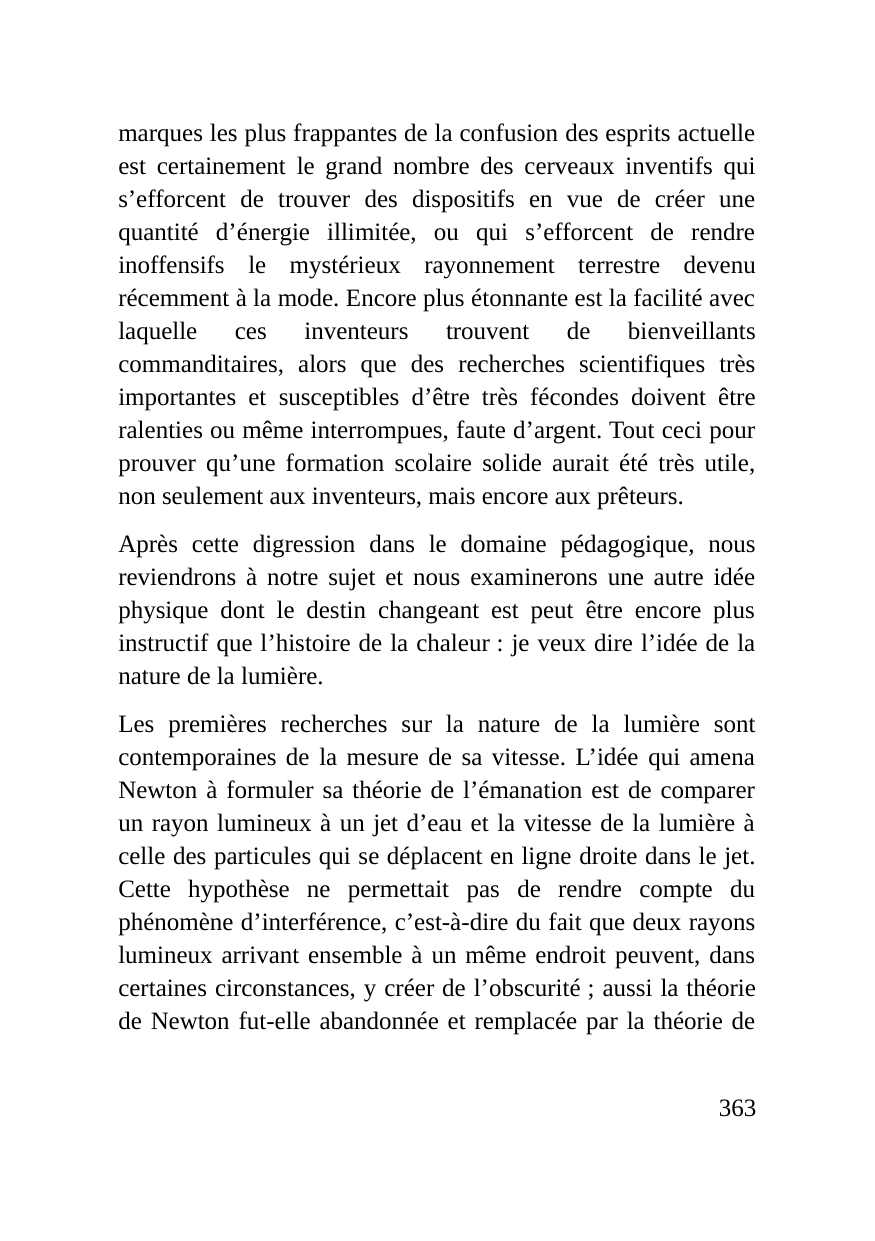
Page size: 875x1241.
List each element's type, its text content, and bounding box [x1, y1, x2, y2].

text Après cette digression dans le domaine pédagogique, nous reviendrons à notre sujet et nous examinerons une autre idée physique dont le destin changeant est peut être encore plus instructif que l’histoire de la chaleur : je veux dire l’idée de la nature de la lumière. [118, 529, 756, 690]
text Les premières recherches sur la nature de la lumière sont contemporaines de la mesure de sa vitesse. L’idée qui amena Newton à formuler sa théorie de l’émanation est de comparer un rayon lumineux à un jet d’eau et la vitesse de la lumière à celle des particules qui se déplacent en ligne droite dans le jet. Cette hypothèse ne permettait pas de rendre compte du phénomène d’interférence, c’est-à-dire du fait que deux rayons lumineux arrivant ensemble à un même endroit peuvent, dans certaines circonstances, y créer de l’obscurité ; aussi la théorie de Newton fut-elle abandonnée et remplacée par la théorie de [118, 709, 756, 1034]
text marques les plus frappantes de la confusion des esprits actuelle est certainement le grand nombre des cerveaux inventifs qui s’efforcent de trouver des dispositifs en vue de créer une quantité d’énergie illimitée, ou qui s’efforcent de rendre inoffensifs le mystérieux rayonnement terrestre devenu récemment à la mode. Encore plus étonnante est la facilité avec laquelle ces inventeurs trouvent de bienveillants commanditaires, alors que des recherches scientifiques très importantes et susceptibles d’être très fécondes doivent être ralenties ou même interrompues, faute d’argent. Tout ceci pour prouver qu’une formation scolaire solide aurait été très utile, non seulement aux inventeurs, mais encore aux prêteurs. [118, 118, 756, 510]
